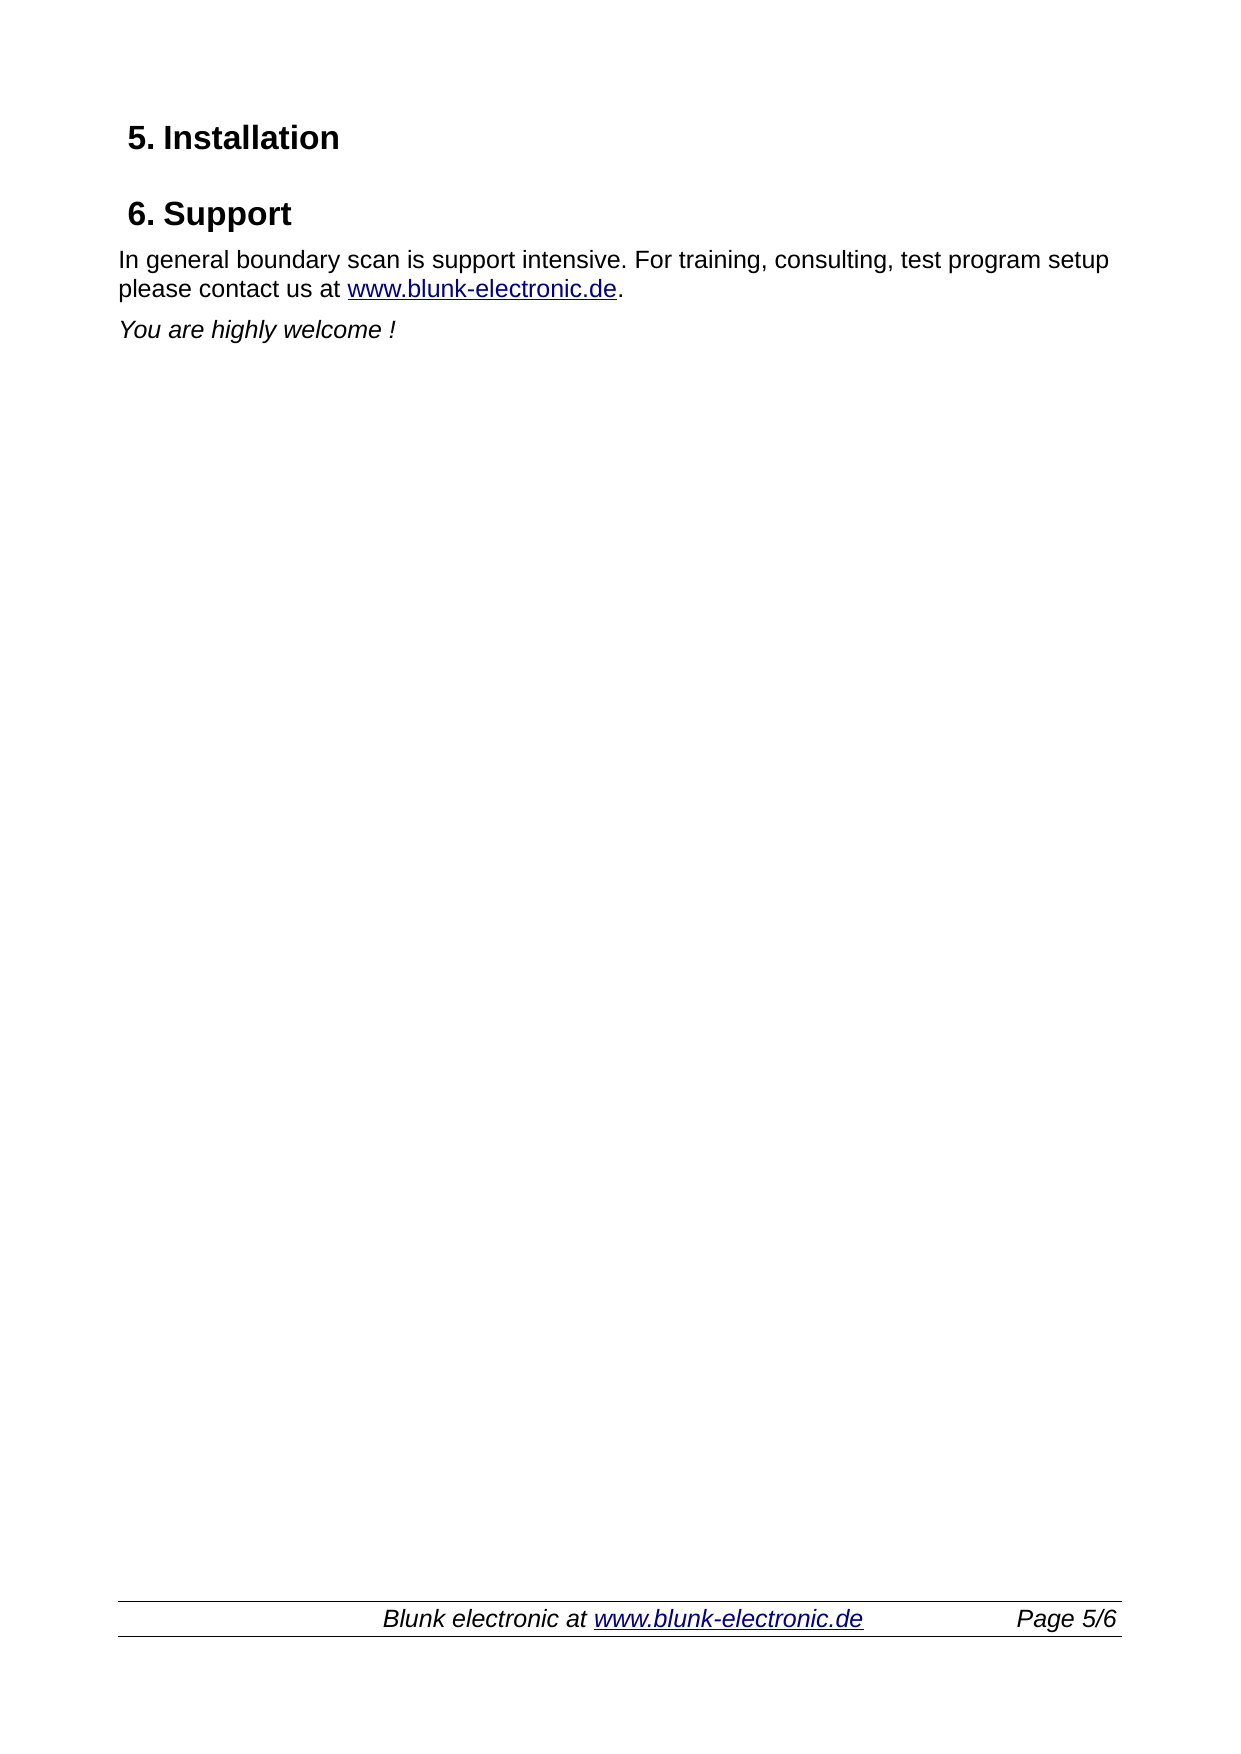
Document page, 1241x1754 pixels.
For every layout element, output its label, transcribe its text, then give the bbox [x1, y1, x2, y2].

subtitle Installation [118, 118, 1122, 157]
text You are highly welcome ! [118, 315, 1122, 344]
text In general boundary scan is support intensive. For training, consulting, test program setup please contact us at www.blunk-electronic.de. [118, 245, 1122, 303]
subtitle Support [118, 194, 1122, 233]
